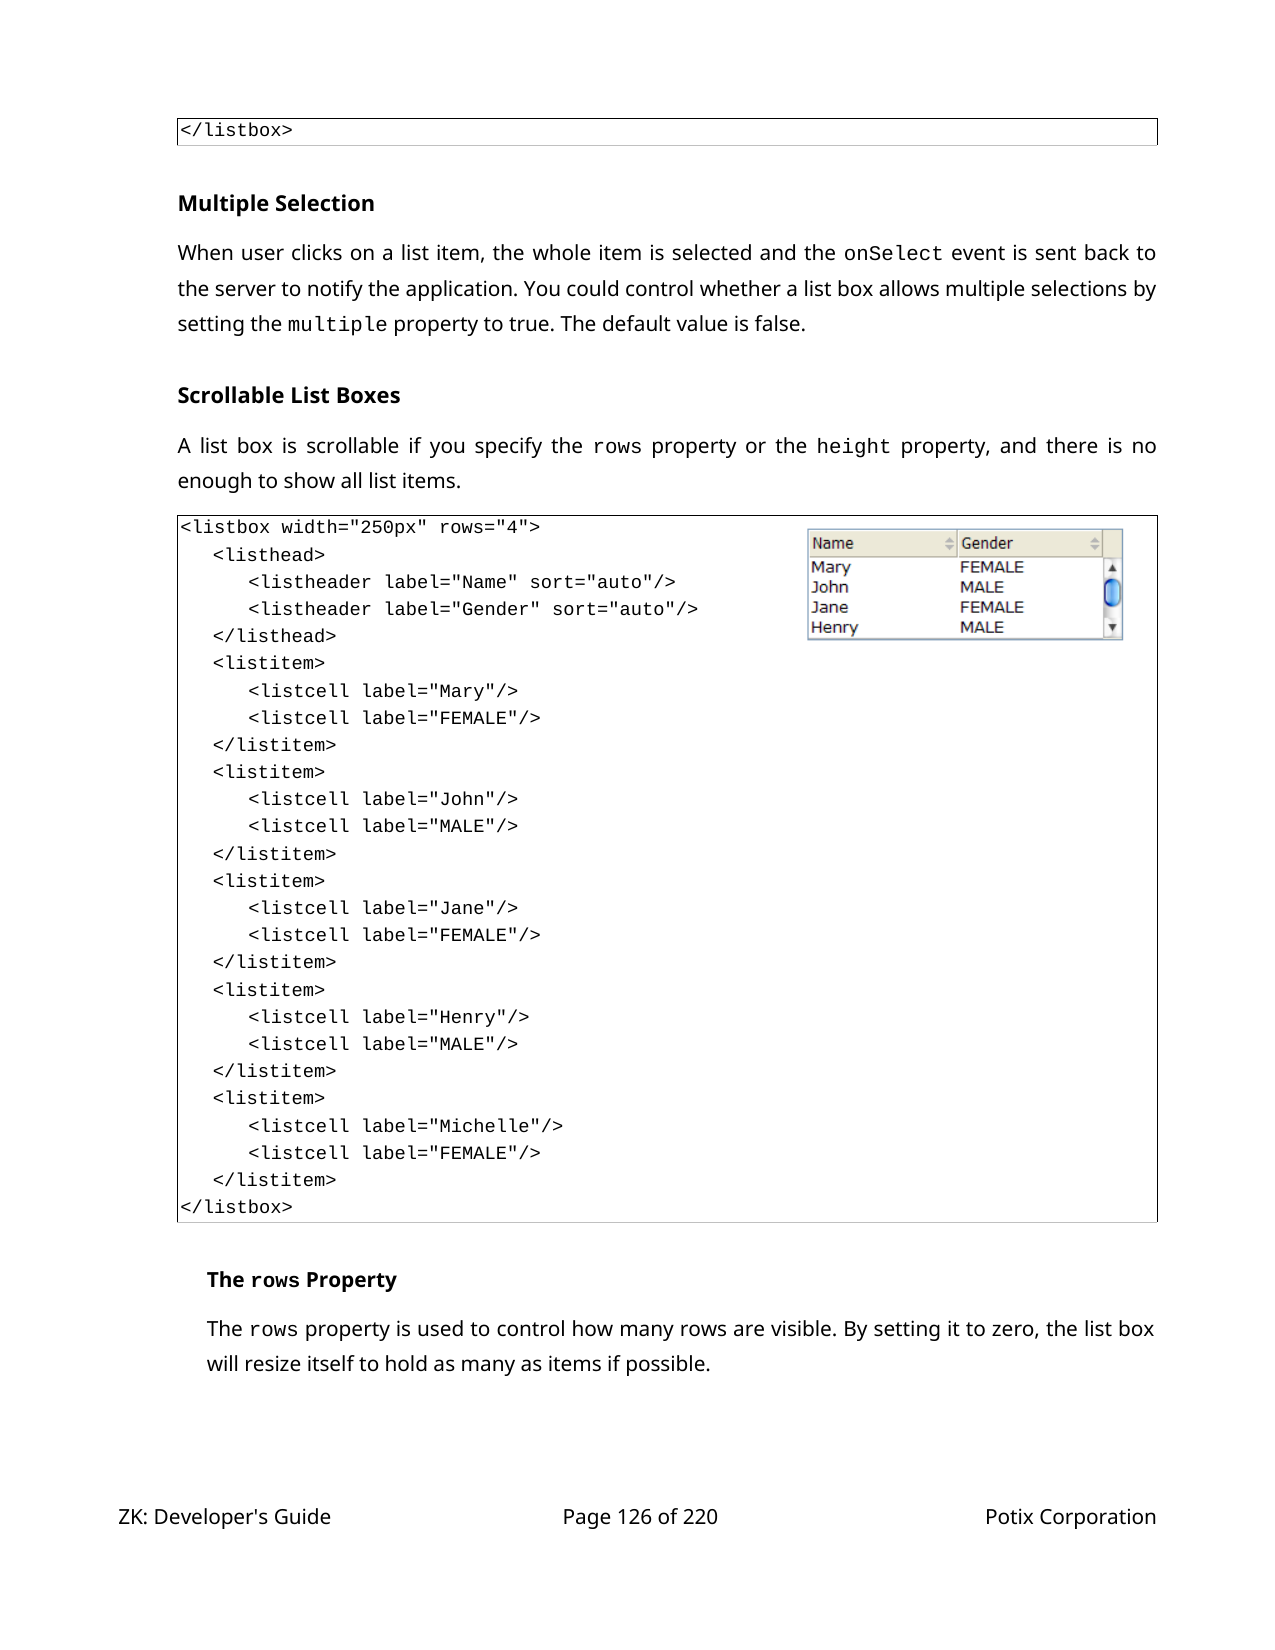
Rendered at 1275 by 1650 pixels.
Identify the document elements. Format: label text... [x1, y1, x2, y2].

picture [805, 525, 1127, 643]
text [1127, 542, 1157, 567]
text </listitem> [178, 1168, 1157, 1192]
text <listcell label="FEMALE"/> [178, 923, 1157, 947]
text <listheader label="Gender" sort="auto"/> [178, 597, 805, 621]
text </listitem> [178, 950, 1157, 974]
text <listcell label="MALE"/> [178, 814, 1157, 839]
text <listcell label="John"/> [178, 787, 1157, 811]
text <listcell label="MALE"/> [178, 1032, 1157, 1056]
text </listbox> [178, 119, 1157, 145]
text <listcell label="Henry"/> [178, 1005, 1157, 1029]
text <listitem> [178, 869, 1157, 893]
text <listcell label="FEMALE"/> [178, 1141, 1157, 1165]
text </listitem> [178, 1059, 1157, 1083]
text The rows property is used to control how many rows are visible. By setting it to zero, the list box will resize itself to hold as many as items if possible. [207, 1314, 1157, 1378]
text <listbox width="250px" rows="4"> [178, 516, 1157, 539]
text <listitem> [178, 1086, 1157, 1111]
text </listitem> [178, 842, 1157, 866]
text <listhead> [178, 542, 805, 567]
subtitle Multiple Selection [177, 188, 1157, 218]
text <listcell label="FEMALE"/> [178, 706, 1157, 730]
text </listhead> [178, 624, 1157, 648]
text <listcell label="Michelle"/> [178, 1113, 1157, 1138]
text <listcell label="Mary"/> [178, 678, 1157, 703]
text When user clicks on a list item, the whole item is selected and the onSelect event is sent back to the server to notify the application. You could control whether a list box allows multiple selections by setting the multiple property to true. The default value is false. [177, 238, 1157, 338]
text </listbox> [178, 1195, 1157, 1222]
text <listitem> [178, 651, 1157, 676]
text <listheader label="Name" sort="auto"/> [178, 570, 805, 594]
text <listcell label="Jane"/> [178, 896, 1157, 920]
subtitle Scrollable List Boxes [177, 380, 1157, 410]
text <listitem> [178, 760, 1157, 784]
text </listitem> [178, 733, 1157, 757]
text <listitem> [178, 977, 1157, 1002]
subtitle The rows Property [207, 1265, 1157, 1293]
text A list box is scrollable if you specify the rows property or the height property, and there is no enough to show all list items. [177, 431, 1157, 495]
